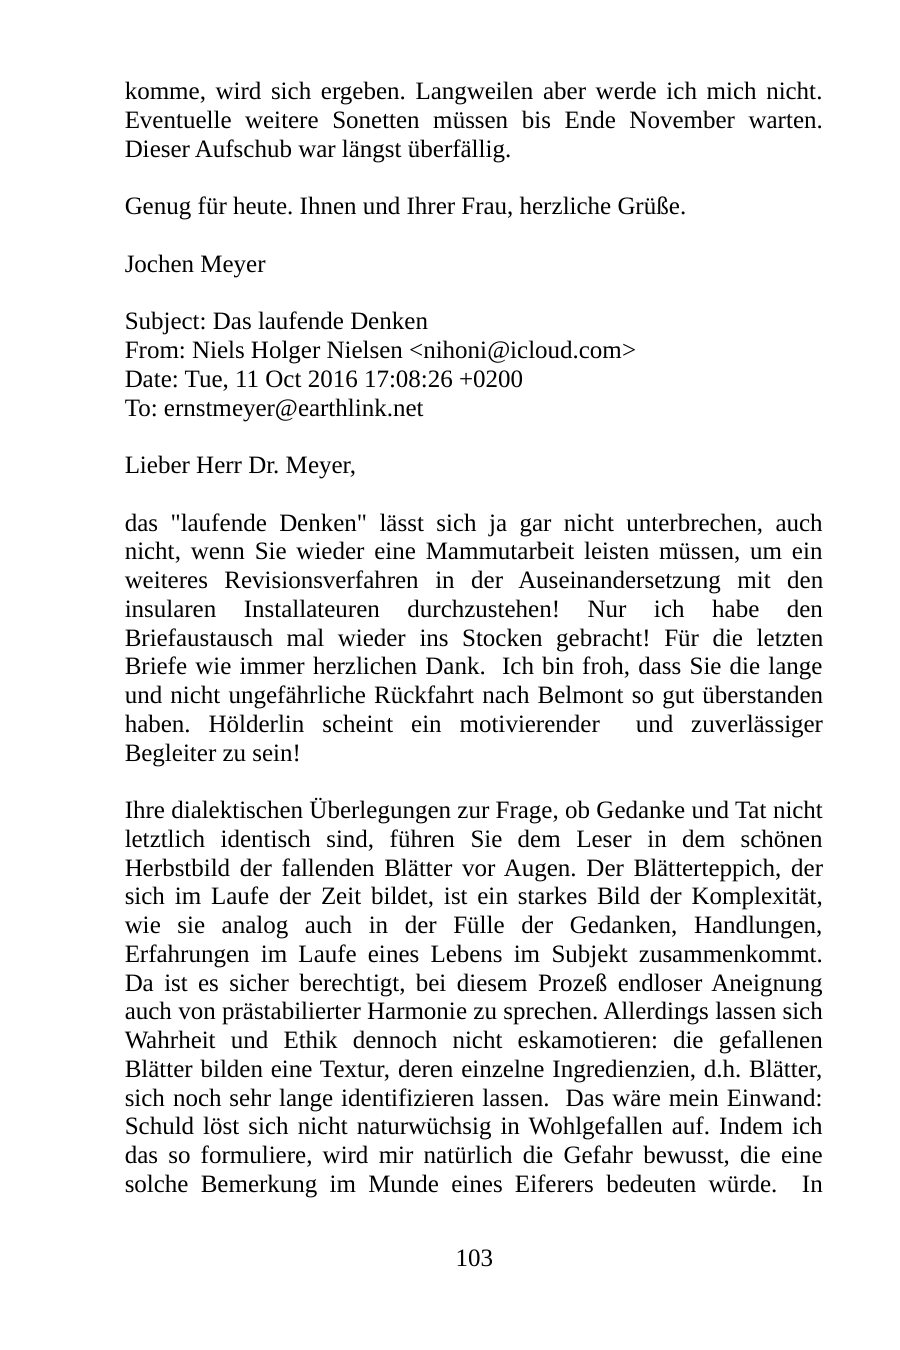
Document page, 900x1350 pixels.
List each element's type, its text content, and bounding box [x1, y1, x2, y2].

text Lieber Herr Dr. Meyer, [124, 450, 823, 479]
text komme, wird sich ergeben. Langweilen aber werde ich mich nicht. Eventuelle weitere Sonetten müssen bis Ende November warten. Dieser Aufschub war längst überfällig. [124, 76, 823, 163]
text das "laufende Denken" lässt sich ja gar nicht unterbrechen, auch nicht, wenn Sie wieder eine Mammutarbeit leisten müssen, um ein weiteres Revisionsverfahren in der Auseinandersetzung mit den insularen Installateuren durchzustehen! Nur ich habe den Briefaustausch mal wieder ins Stocken gebracht! Für die letzten Briefe wie immer herzlichen Dank. Ich bin froh, dass Sie die lange und nicht ungefährliche Rückfahrt nach Belmont so gut überstanden haben. Hölderlin scheint ein motivierender und zuverlässiger Begleiter zu sein! [124, 508, 823, 766]
text Subject: Das laufende Denken [124, 306, 823, 335]
text From: Niels Holger Nielsen <nihoni@icloud.com> [124, 335, 823, 364]
text Jochen Meyer [124, 249, 823, 278]
text Genug für heute. Ihnen und Ihrer Frau, herzliche Grüße. [124, 191, 823, 220]
text Ihre dialektischen Überlegungen zur Frage, ob Gedanke und Tat nicht letztlich identisch sind, führen Sie dem Leser in dem schönen Herbstbild der fallenden Blätter vor Augen. Der Blätterteppich, der sich im Laufe der Zeit bildet, ist ein starkes Bild der Komplexität, wie sie analog auch in der Fülle der Gedanken, Handlungen, Erfahrungen im Laufe eines Lebens im Subjekt zusammenkommt. Da ist es sicher berechtigt, bei diesem Prozeß endloser Aneignung auch von prästabilierter Harmonie zu sprechen. Allerdings lassen sich Wahrheit und Ethik dennoch nicht eskamotieren: die gefallenen Blätter bilden eine Textur, deren einzelne Ingredienzien, d.h. Blätter, sich noch sehr lange identifizieren lassen. Das wäre mein Einwand: Schuld löst sich nicht naturwüchsig in Wohlgefallen auf. Indem ich das so formuliere, wird mir natürlich die Gefahr bewusst, die eine solche Bemerkung im Munde eines Eiferers bedeuten würde. In [124, 795, 823, 1198]
text Date: Tue, 11 Oct 2016 17:08:26 +0200 [124, 364, 823, 393]
text To: ernstmeyer@earthlink.net [124, 393, 823, 421]
